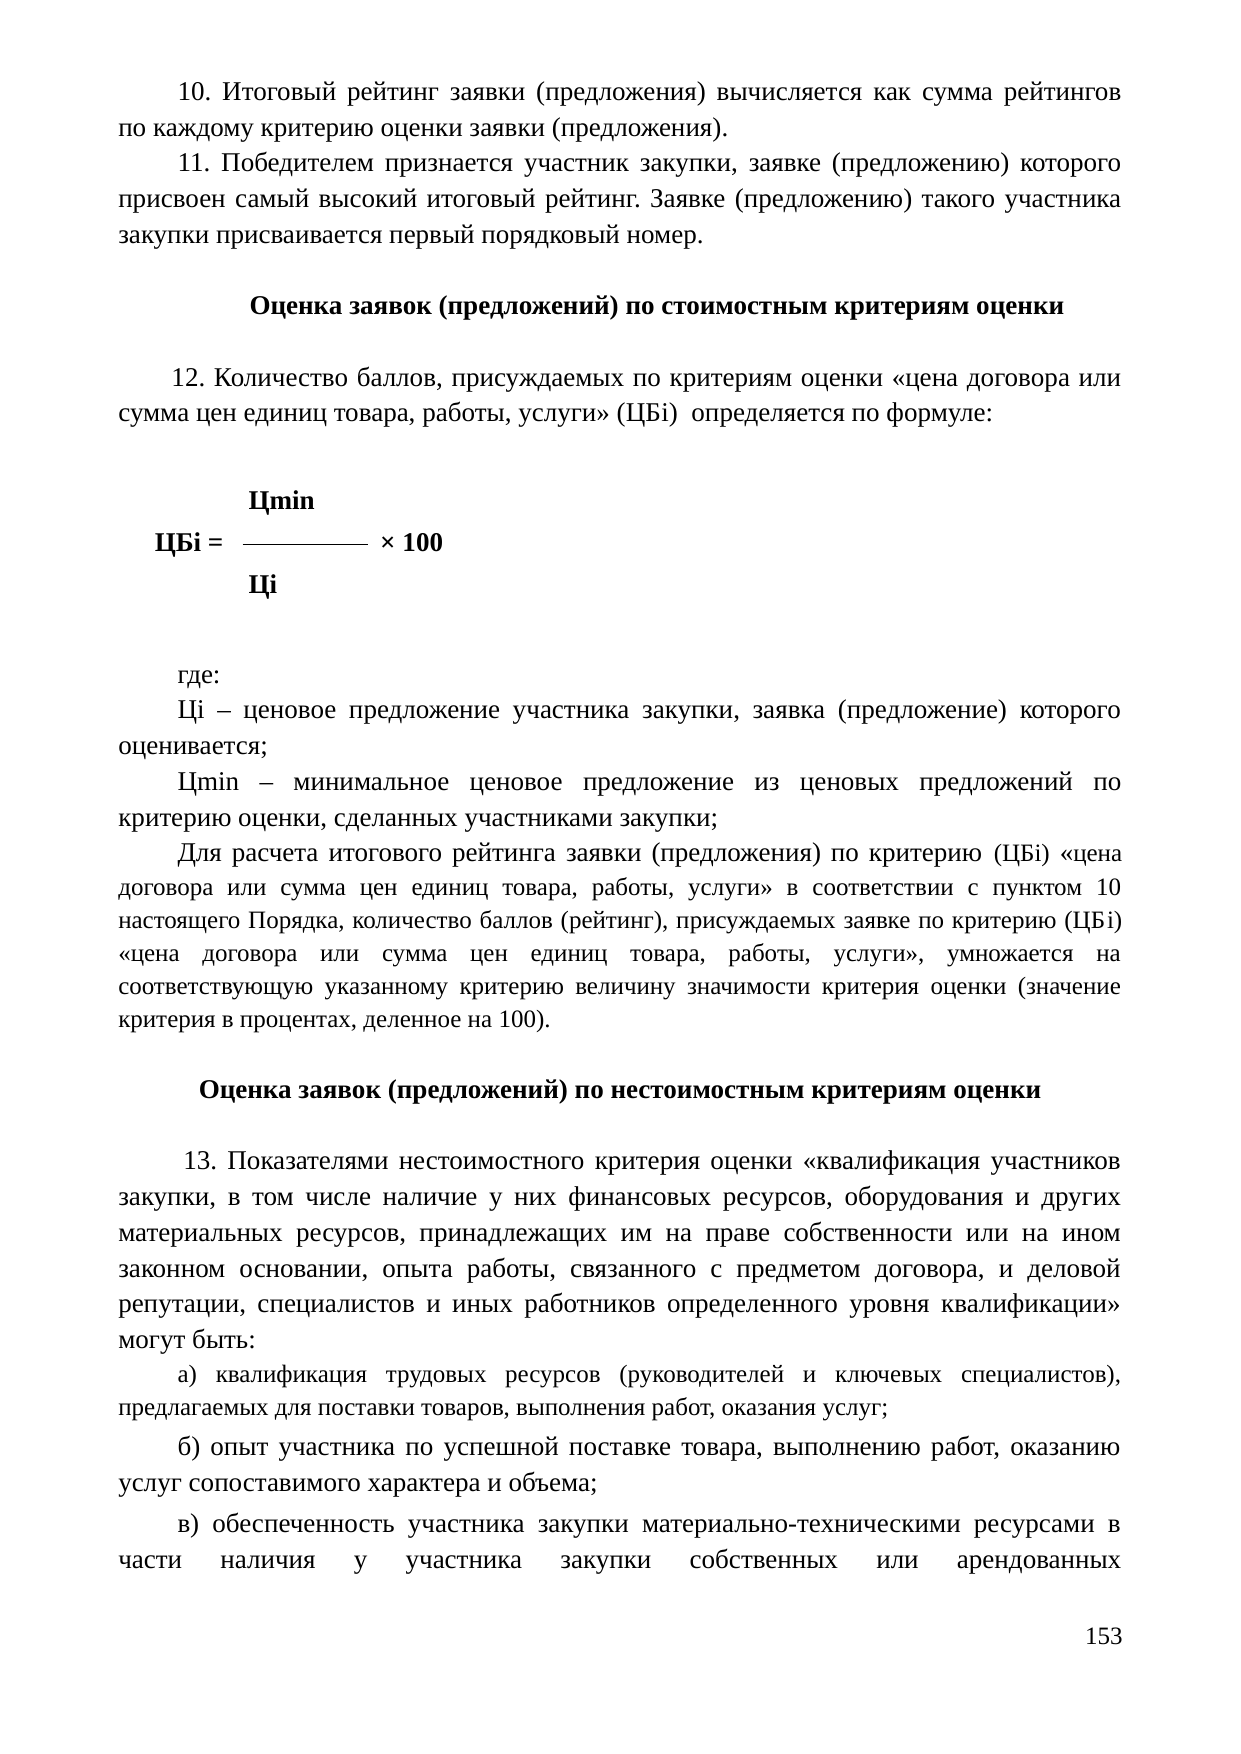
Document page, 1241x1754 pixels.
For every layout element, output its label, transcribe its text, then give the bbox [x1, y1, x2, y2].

text Цmin – минимальное ценовое предложение из ценовых предложений по критерию оценки, сделанных участниками закупки; [118, 765, 1122, 832]
text Для расчета итогового рейтинга заявки (предложения) по критерию (ЦБi) «цена договора или сумма цен единиц товара, работы, услуги» в соответствии с пунктом 10 настоящего Порядка, количество баллов (рейтинг), присуждаемых заявке по критерию (ЦБi) «цена договора или сумма цен единиц товара, работы, услуги», умножается на соответствующую указанному критерию величину значимости критерия оценки (значение критерия в процентах, деленное на 100). [118, 837, 1122, 1033]
table_header ЦБi = [149, 461, 242, 629]
text Оценка заявок (предложений) по стоимостным критериям оценки [118, 289, 1122, 321]
text в) обеспеченность участника закупки материально-техническими ресурсами в части наличия у участника закупки собственных или арендованных [118, 1507, 1122, 1574]
text 13. Показателями нестоимостного критерия оценки «квалификация участников закупки, в том числе наличие у них финансовых ресурсов, оборудования и других материальных ресурсов, принадлежащих им на праве собственности или на ином законном основании, опыта работы, связанного с предметом договора, и деловой репутации, специалистов и иных работников определенного уровня квалификации» могут быть: [118, 1144, 1122, 1354]
table_header Цmin [243, 461, 367, 544]
text где: [118, 658, 1122, 689]
text Цi – ценовое предложение участника закупки, заявка (предложение) которого оценивается; [118, 694, 1122, 761]
text 11. Победителем признается участник закупки, заявке (предложению) которого присвоен самый высокий итоговый рейтинг. Заявке (предложению) такого участника закупки присваивается первый порядковый номер. [118, 146, 1122, 249]
text 10. Итоговый рейтинг заявки (предложения) вычисляется как сумма рейтингов по каждому критерию оценки заявки (предложения). [118, 75, 1122, 142]
table_header × 100 [368, 461, 474, 629]
text 12. Количество баллов, присуждаемых по критериям оценки «цена договора или сумма цен единиц товара, работы, услуги» (ЦБi) определяется по формуле: [118, 361, 1122, 428]
text Оценка заявок (предложений) по нестоимостным критериям оценки [118, 1073, 1122, 1104]
table_cell Цi [243, 545, 367, 629]
text а) квалификация трудовых ресурсов (руководителей и ключевых специалистов), предлагаемых для поставки товаров, выполнения работ, оказания услуг; [118, 1359, 1122, 1421]
text б) опыт участника по успешной поставке товара, выполнению работ, оказанию услуг сопоставимого характера и объема; [118, 1430, 1122, 1497]
